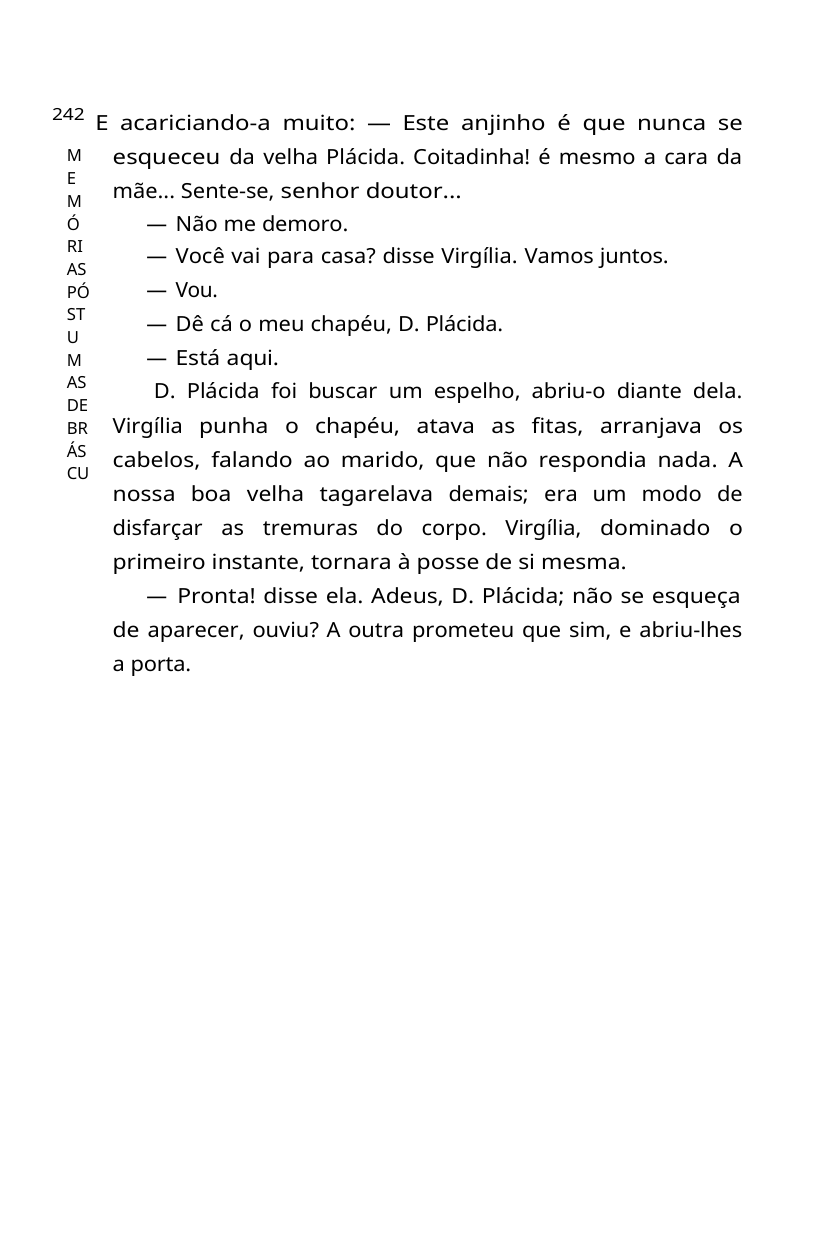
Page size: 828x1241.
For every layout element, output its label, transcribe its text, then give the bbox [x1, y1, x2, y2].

text MEMÓRIAS PÓSTUMAS DE BRÁS CUBAS [67, 144, 90, 483]
list Você vai para casa? disse Virgília. Vamos juntos. [146, 241, 787, 270]
list Dê cá o meu chapéu, D. Plácida. [146, 309, 787, 337]
list Não me demoro. [146, 211, 787, 236]
list Vou. [146, 275, 787, 304]
list Pronta! disse ela. Adeus, D. Plácida; não se esqueça de aparecer, ouviu? A outra prometeu que sim, e abriu-lhes a porta. [112, 581, 742, 678]
list Está aqui. [146, 343, 787, 371]
text 242 E acariciando-a muito: — Este anjinho é que nunca se esqueceu da velha Plácida. Coitadinha! é mesmo a cara da mãe... Sente-se, senhor doutor... [52, 103, 743, 483]
text D. Plácida foi buscar um espelho, abriu-o diante dela. Virgília punha o chapéu, atava as fitas, arranjava os cabelos, falando ao marido, que não respondia nada. A nossa boa velha tagarelava demais; era um modo de disfarçar as tremuras do corpo. Virgília, dominado o primeiro instante, tornara à posse de si mesma. [112, 377, 743, 575]
